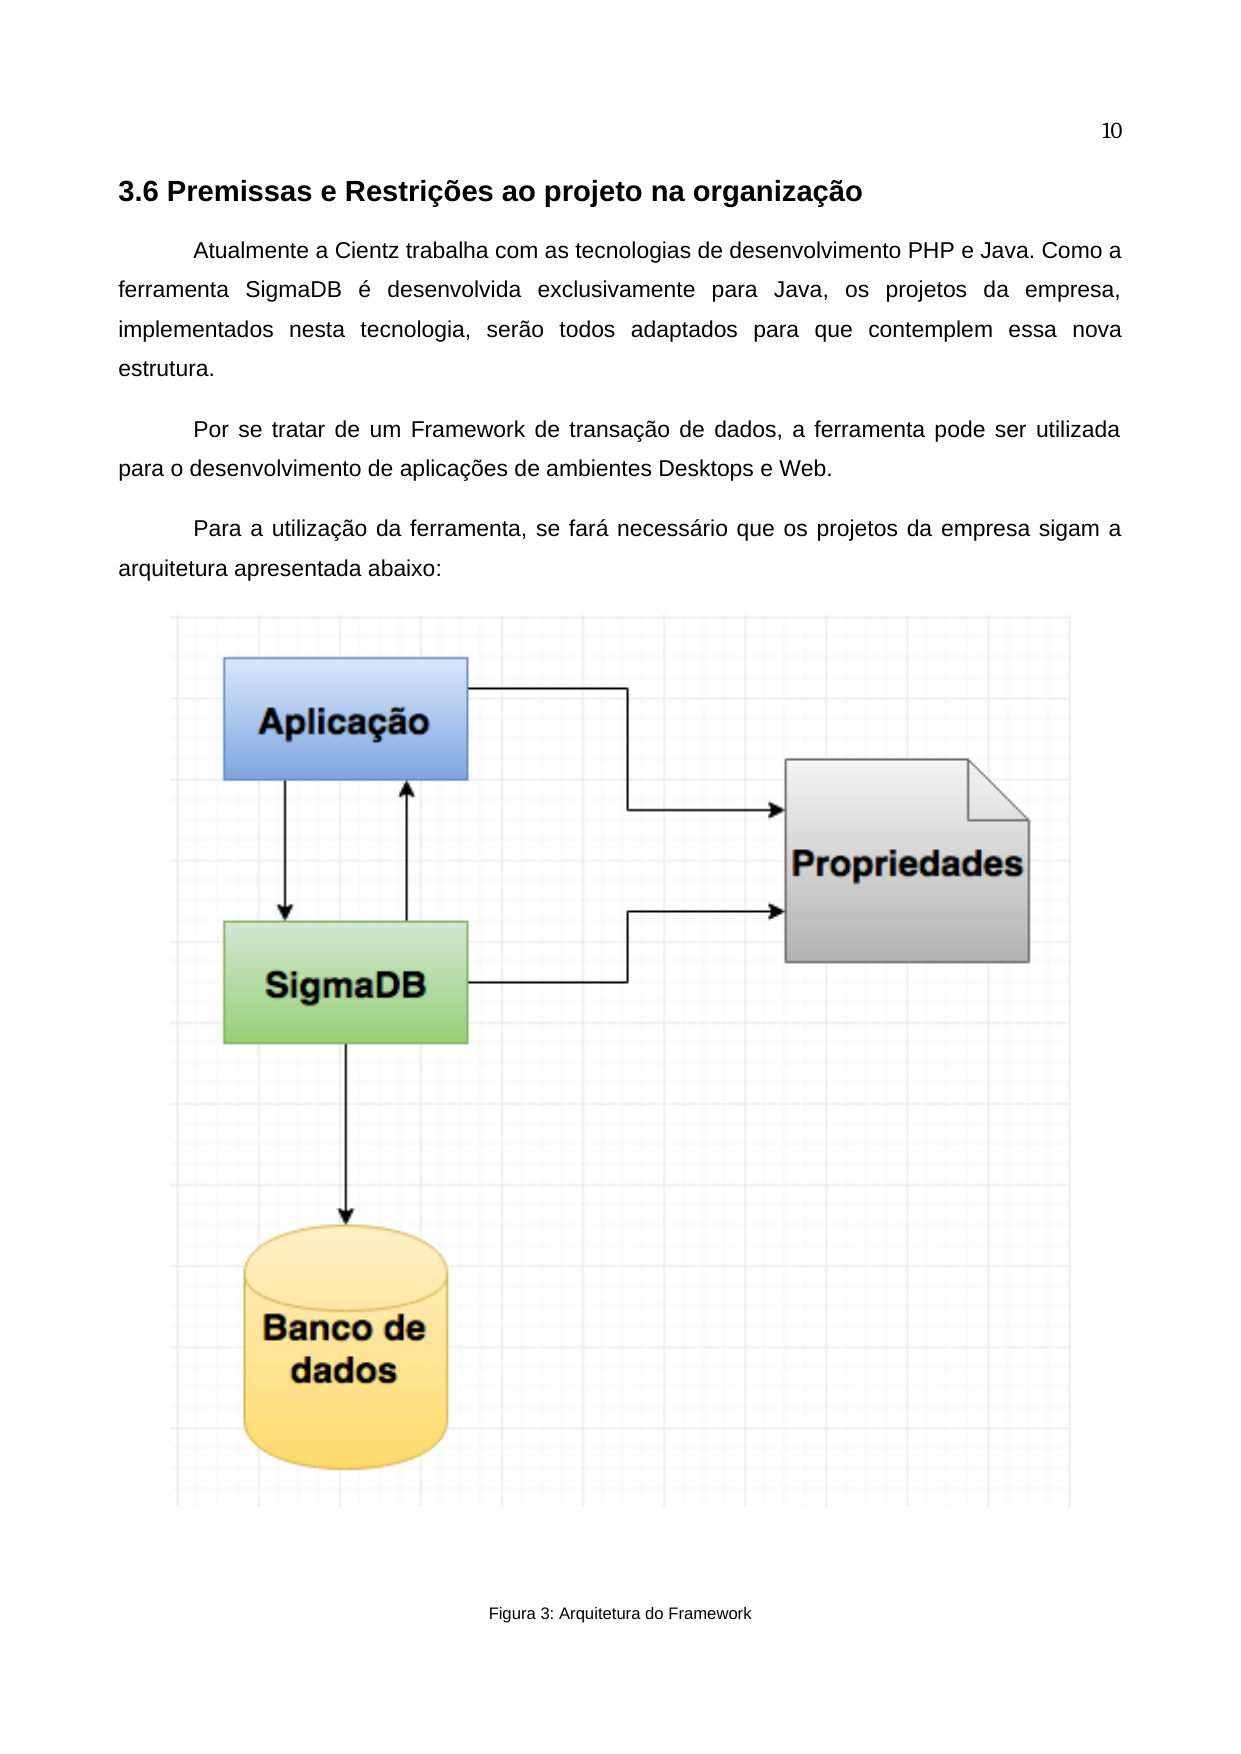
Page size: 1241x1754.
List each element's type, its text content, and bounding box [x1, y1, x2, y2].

text Por se tratar de um Framework de transação de dados, a ferramenta pode ser utilizada para o desenvolvimento de aplicações de ambientes Desktops e Web. [118, 416, 1122, 481]
text Atualmente a Cientz trabalha com as tecnologias de desenvolvimento PHP e Java. Como a ferramenta SigmaDB é desenvolvida exclusivamente para Java, os projetos da empresa, implementados nesta tecnologia, serão todos adaptados para que contemplem essa nova estrutura. [118, 237, 1122, 382]
picture [169, 615, 1071, 1507]
subtitle 3.6 Premissas e Restrições ao projeto na organização [118, 174, 1122, 207]
text Para a utilização da ferramenta, se fará necessário que os projetos da empresa sigam a arquitetura apresentada abaixo: [118, 515, 1122, 581]
text Figura 3: Arquitetura do Framework [118, 1604, 1122, 1623]
